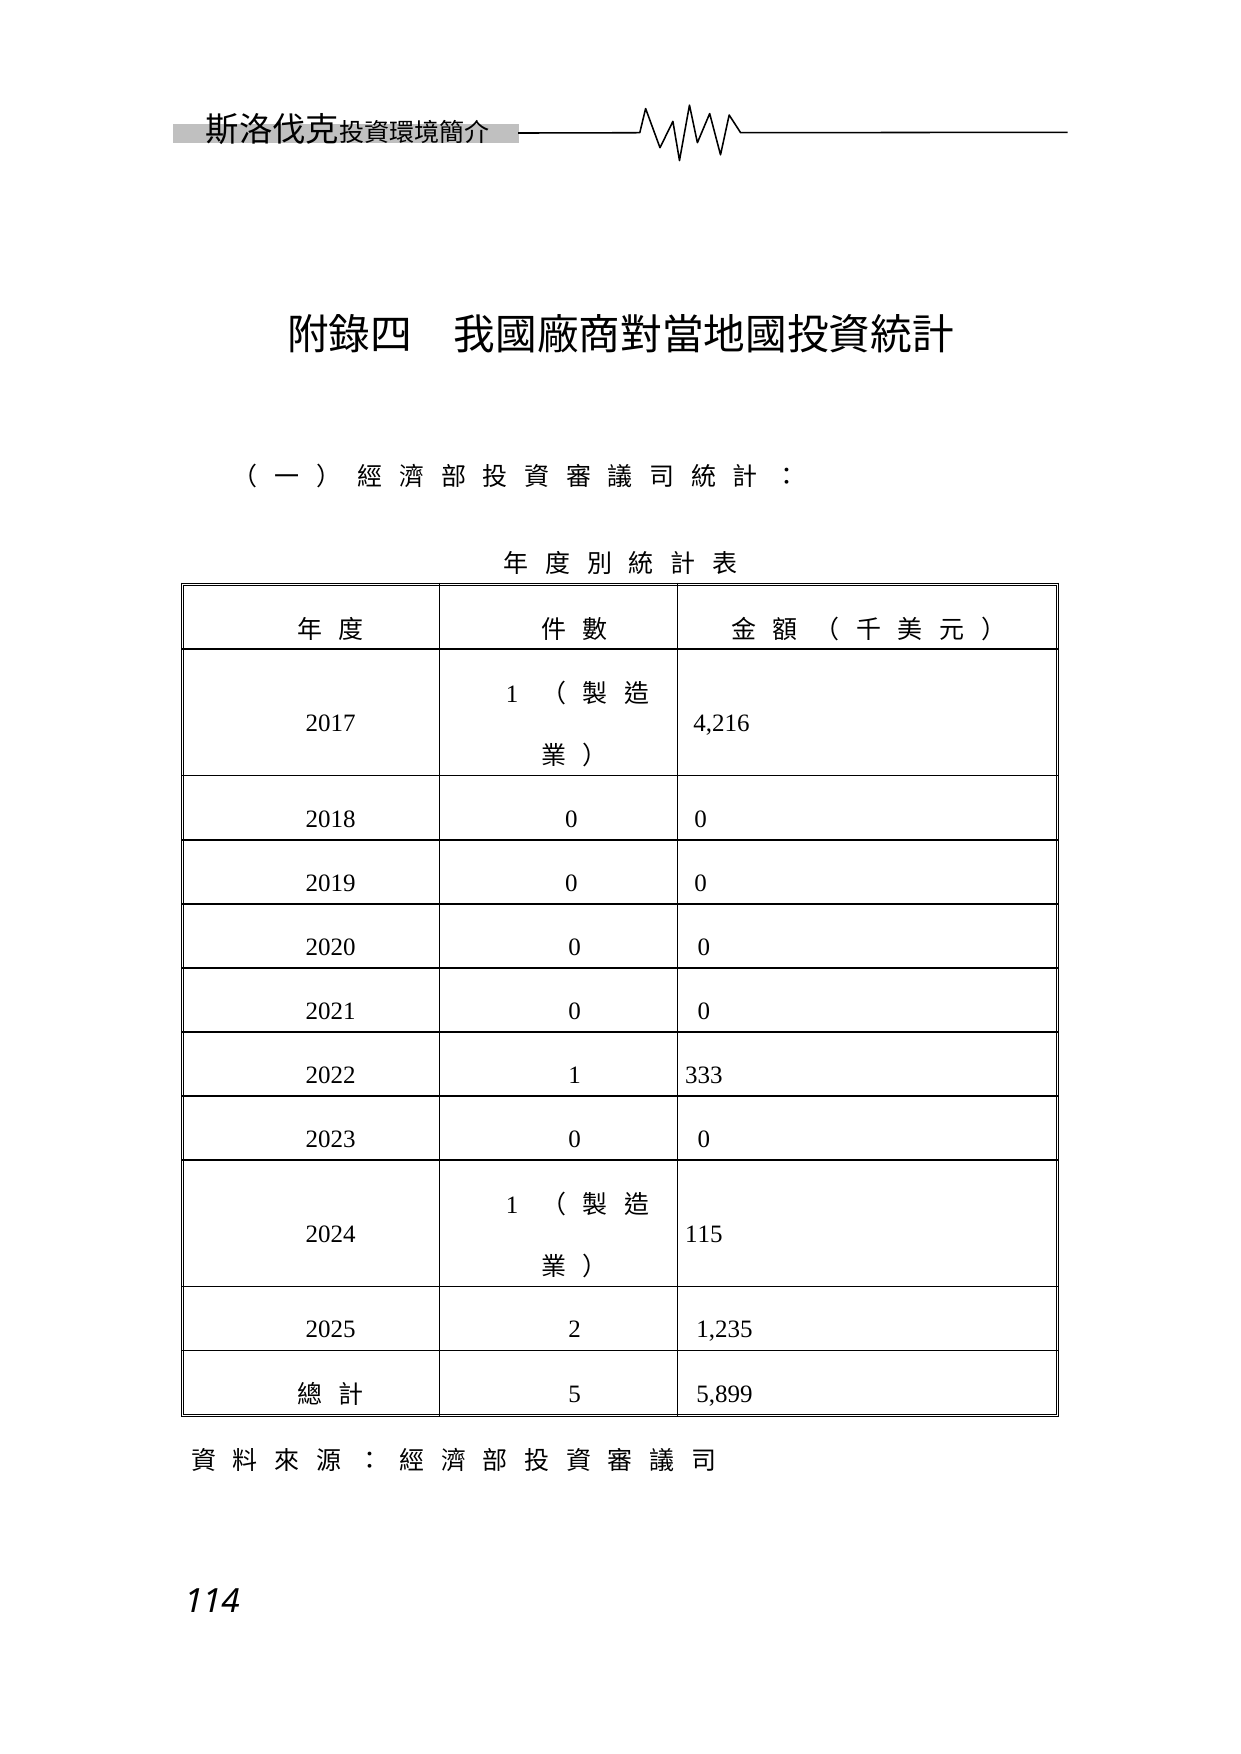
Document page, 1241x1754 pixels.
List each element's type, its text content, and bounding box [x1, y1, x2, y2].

table_header 件數 [440, 586, 677, 648]
table_cell 4,216 [678, 650, 1056, 775]
text 附錄四 我國廠商對當地國投資統計 [183, 290, 1058, 352]
text （一）經濟部投資審議司統計： [207, 433, 1058, 495]
table_cell 1 [440, 1033, 677, 1095]
table_cell 5 [440, 1351, 677, 1414]
table_cell 2019 [184, 841, 439, 903]
table_cell 總計 [184, 1351, 439, 1414]
text 年度別統計表 [183, 520, 1058, 583]
table_cell 0 [440, 905, 677, 967]
table_cell 1（製造業） [440, 1161, 677, 1286]
table_cell 2021 [184, 969, 439, 1031]
table_header 金額（千美元） [678, 586, 1056, 648]
table_cell 0 [678, 969, 1056, 1031]
table_cell 2023 [184, 1097, 439, 1159]
table_cell 1（製造業） [440, 650, 677, 775]
table_cell 2020 [184, 905, 439, 967]
table_cell 1,235 [678, 1287, 1056, 1350]
table_header 年度 [184, 586, 439, 648]
table_cell 2022 [184, 1033, 439, 1095]
table_cell 0 [440, 841, 677, 903]
table_cell 2017 [184, 650, 439, 775]
table_cell 0 [678, 841, 1056, 903]
table_cell 2024 [184, 1161, 439, 1286]
table_cell 115 [678, 1161, 1056, 1286]
table_cell 5,899 [678, 1351, 1056, 1414]
table_cell 0 [440, 1097, 677, 1159]
table_cell 0 [678, 1097, 1056, 1159]
text 資料來源：經濟部投資審議司 [183, 1417, 1058, 1479]
table_cell 2025 [184, 1287, 439, 1350]
table_cell 2 [440, 1287, 677, 1350]
table_cell 0 [678, 776, 1056, 839]
table_cell 0 [678, 905, 1056, 967]
table_cell 2018 [184, 776, 439, 839]
table_cell 0 [440, 776, 677, 839]
table_cell 0 [440, 969, 677, 1031]
table_cell 333 [678, 1033, 1056, 1095]
